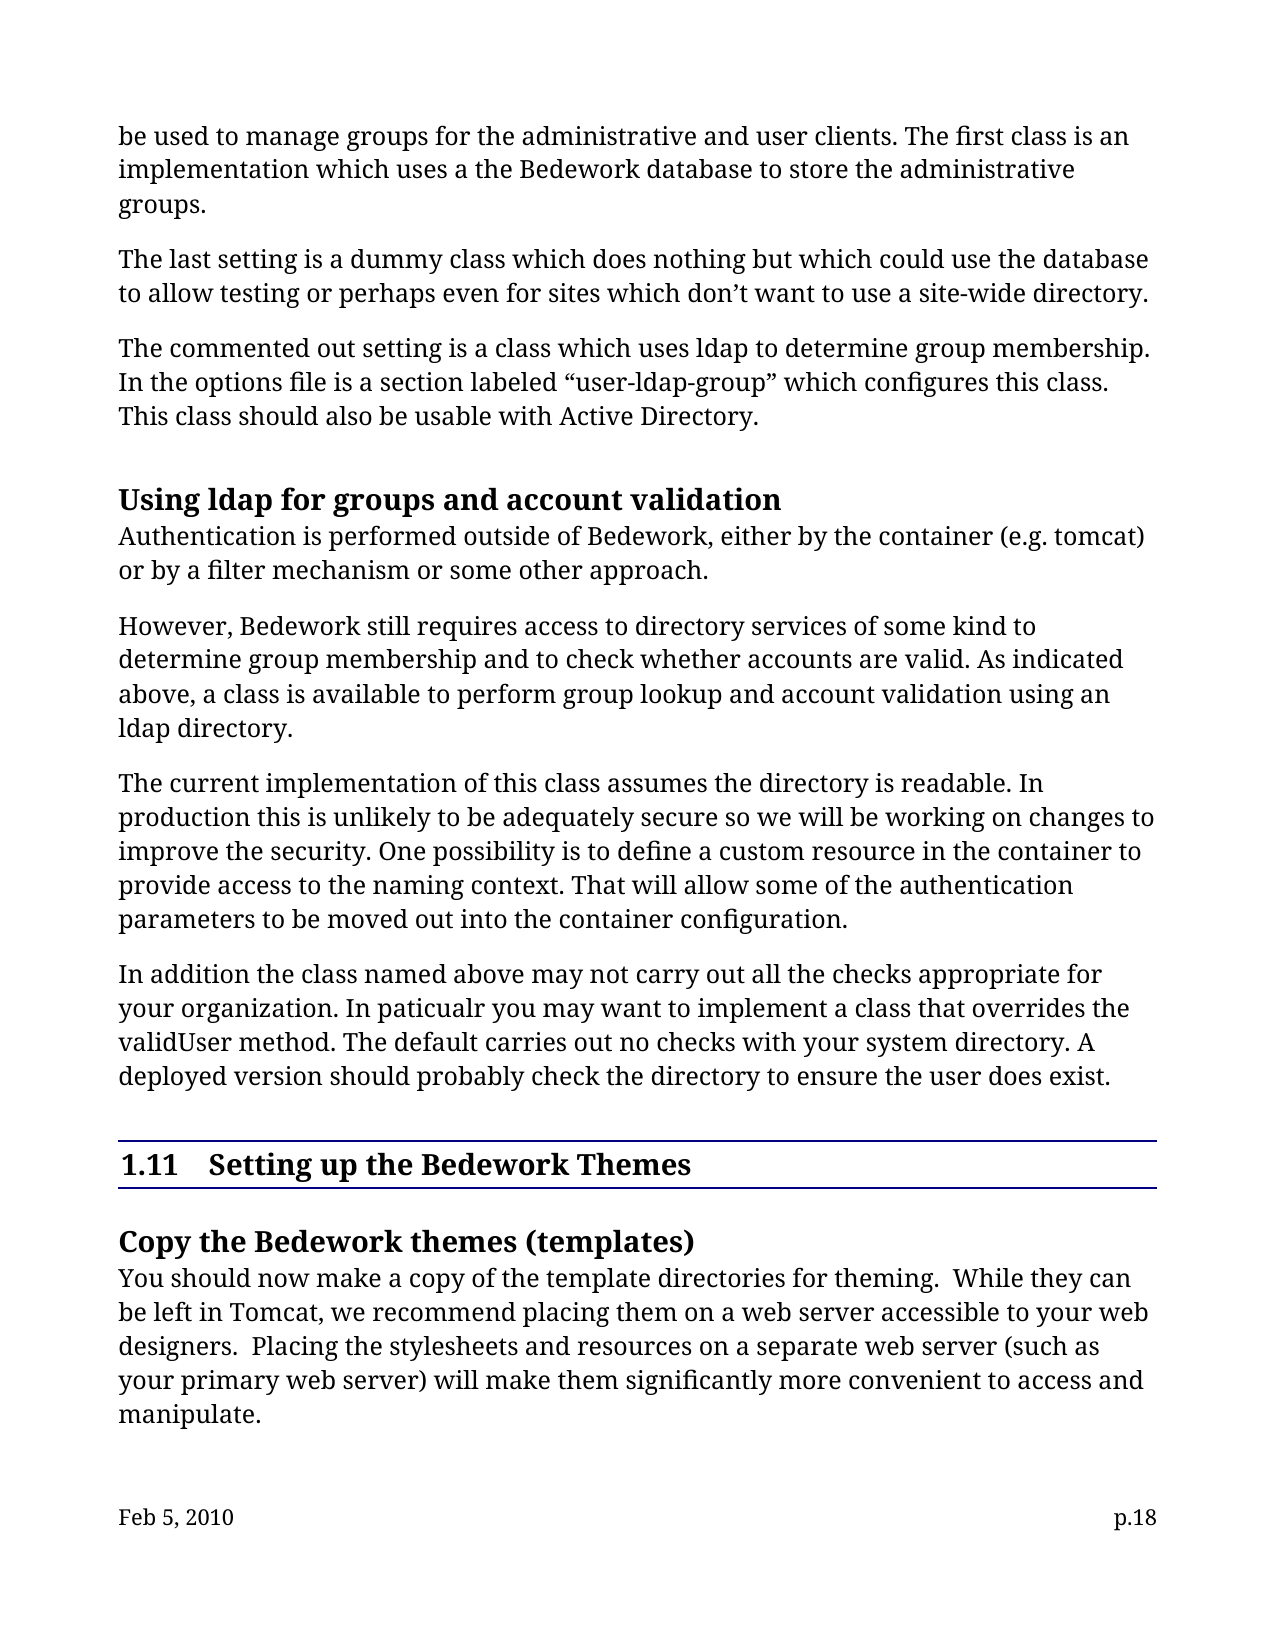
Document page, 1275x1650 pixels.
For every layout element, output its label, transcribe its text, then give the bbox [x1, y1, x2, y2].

subtitle Copy the Bedework themes (templates) [118, 1221, 1157, 1261]
text However, Bedework still requires access to directory services of some kind to determine group membership and to check whether accounts are valid. As indicated above, a class is available to perform group lookup and account validation using an ldap directory. [118, 608, 1157, 744]
text Authentication is performed outside of Bedework, either by the container (e.g. tomcat) or by a filter mechanism or some other approach. [118, 519, 1157, 587]
subtitle Using ldap for groups and account validation [118, 479, 1157, 519]
text You should now make a copy of the template directories for theming. While they can be left in Tomcat, we recommend placing them on a web server accessible to your web designers. Placing the stylesheets and resources on a separate web server (such as your primary web server) will make them significantly more convenient to access and manipulate. [118, 1261, 1157, 1431]
text The commented out setting is a class which uses ldap to determine group membership. In the options file is a section labeled “user-ldap-group” which configures this class. This class should also be usable with Active Directory. [118, 331, 1157, 433]
text In addition the class named above may not carry out all the checks appropriate for your organization. In paticualr you may want to implement a class that overrides the validUser method. The default carries out no checks with your system directory. A deployed version should probably check the directory to ensure the user does exist. [118, 957, 1157, 1093]
text The current implementation of this class assumes the directory is readable. In production this is unlikely to be adequately secure so we will be working on changes to improve the security. One possibility is to define a custom resource in the container to provide access to the naming context. That will allow some of the authentication parameters to be moved out into the container configuration. [118, 765, 1157, 936]
text The last setting is a dummy class which does nothing but which could use the database to allow testing or perhaps even for sites which don’t want to use a site-wide directory. [118, 241, 1157, 309]
subtitle Setting up the Bedework Themes [118, 1142, 1157, 1187]
text be used to manage groups for the administrative and user clients. The first class is an implementation which uses a the Bedework database to store the administrative groups. [118, 118, 1157, 220]
